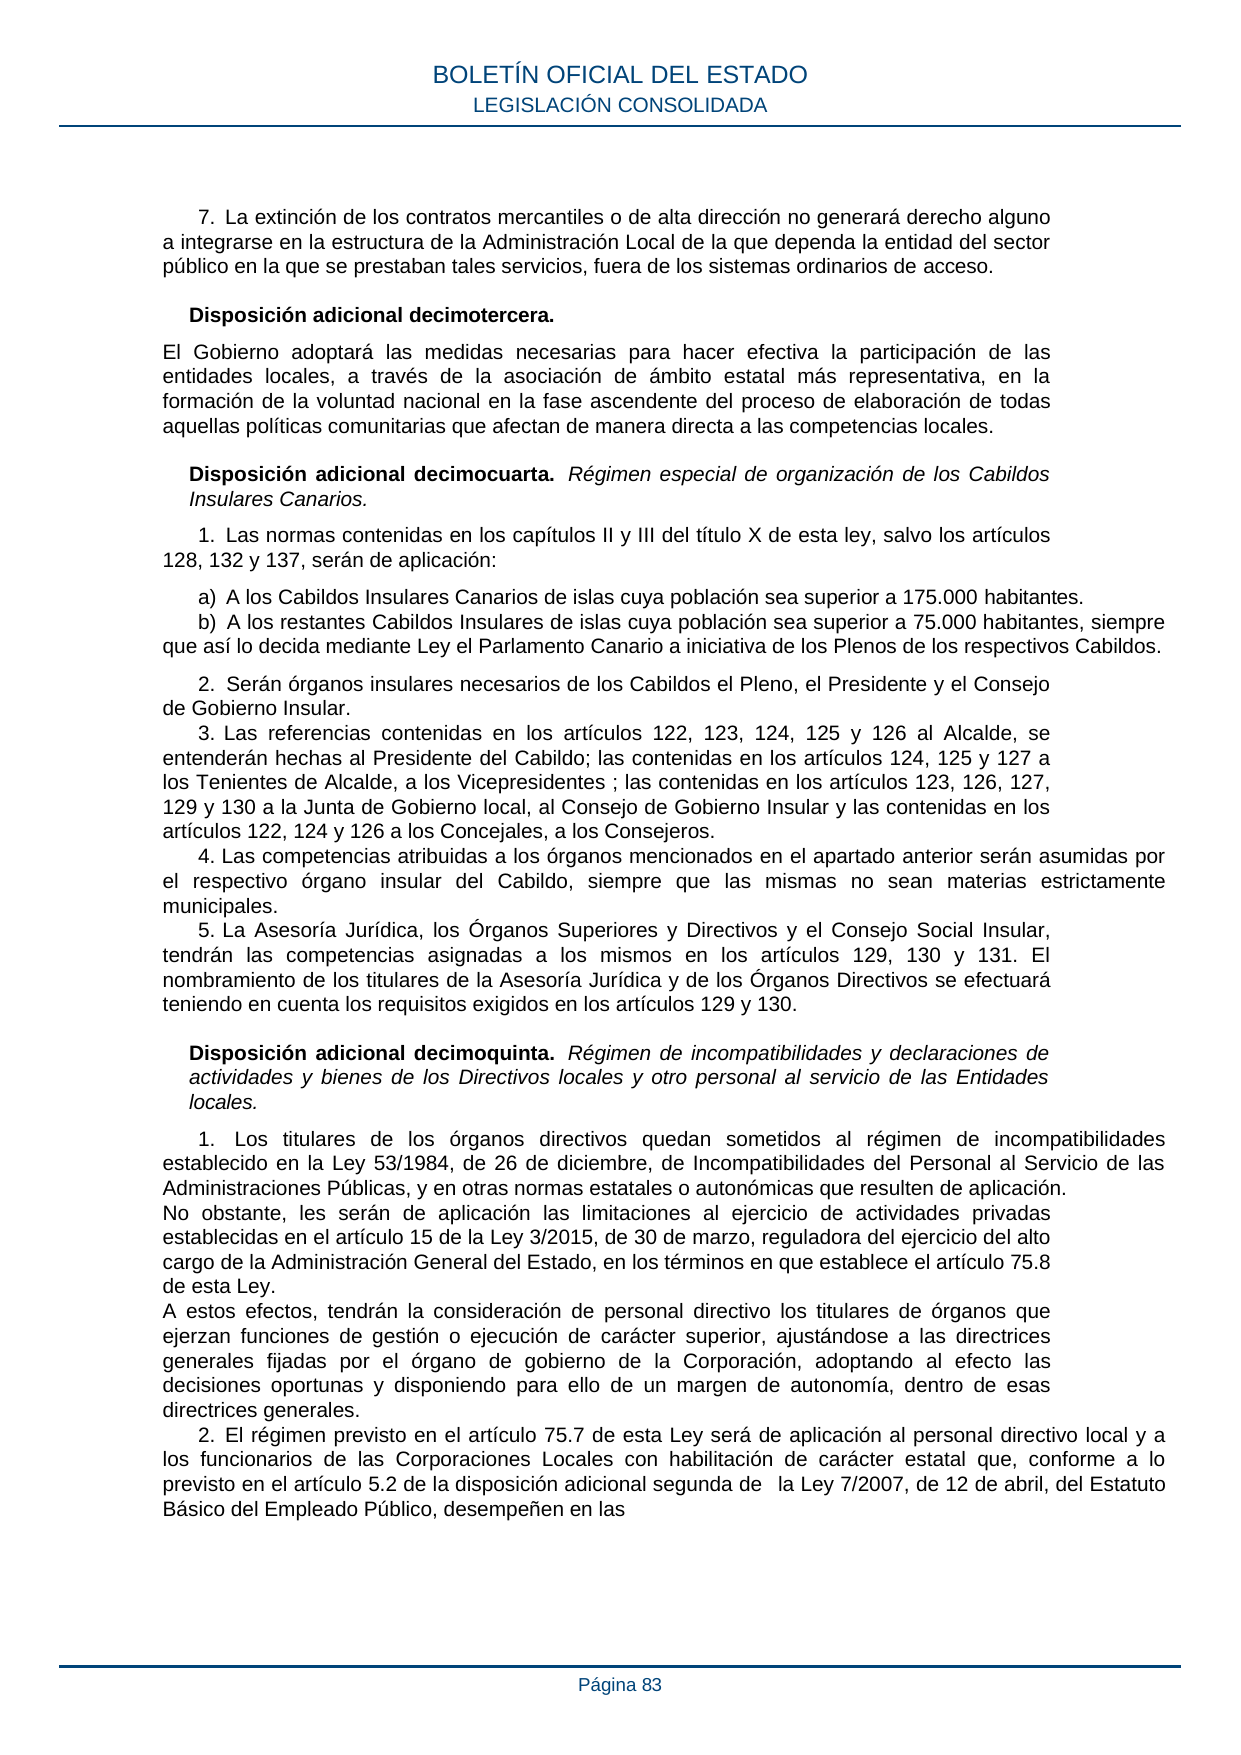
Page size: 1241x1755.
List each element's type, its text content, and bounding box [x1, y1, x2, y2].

list A los restantes Cabildos Insulares de islas cuya población sea superior a 75.000 habitantes, siempre que así lo decida mediante Ley el Parlamento Canario a iniciativa de los Plenos de los respectivos Cabildos. [162, 610, 1167, 658]
subtitle Disposición adicional decimotercera. [189, 303, 1167, 327]
list Las normas contenidas en los capítulos II y III del título X de esta ley, salvo los artículos 128, 132 y 137, serán de aplicación: [162, 523, 1052, 572]
list Los titulares de los órganos directivos quedan sometidos al régimen de incompatibilidades establecido en la Ley 53/1984, de 26 de diciembre, de Incompatibilidades del Personal al Servicio de las Administraciones Públicas, y en otras normas estatales o autonómicas que resulten de aplicación. [162, 1126, 1167, 1199]
text Disposición adicional decimoquinta. Régimen de incompatibilidades y declaraciones de actividades y bienes de los Directivos locales y otro personal al servicio de las Entidades locales. [189, 1041, 1052, 1114]
list El régimen previsto en el artículo 75.7 de esta Ley será de aplicación al personal directivo local y a los funcionarios de las Corporaciones Locales con habilitación de carácter estatal que, conforme a lo previsto en el artículo 5.2 de la disposición adicional segunda de la Ley 7/2007, de 12 de abril, del Estatuto Básico del Empleado Público, desempeñen en las [162, 1423, 1167, 1520]
list Las referencias contenidas en los artículos 122, 123, 124, 125 y 126 al Alcalde, se entenderán hechas al Presidente del Cabildo; las contenidas en los artículos 124, 125 y 127 a los Tenientes de Alcalde, a los Vicepresidentes ; las contenidas en los artículos 123, 126, 127, 129 y 130 a la Junta de Gobierno local, al Consejo de Gobierno Insular y las contenidas en los artículos 122, 124 y 126 a los Concejales, a los Consejeros. [162, 721, 1052, 843]
list La Asesoría Jurídica, los Órganos Superiores y Directivos y el Consejo Social Insular, tendrán las competencias asignadas a los mismos en los artículos 129, 130 y 131. El nombramiento de los titulares de la Asesoría Jurídica y de los Órganos Directivos se efectuará teniendo en cuenta los requisitos exigidos en los artículos 129 y 130. [162, 918, 1052, 1016]
text No obstante, les serán de aplicación las limitaciones al ejercicio de actividades privadas establecidas en el artículo 15 de la Ley 3/2015, de 30 de marzo, reguladora del ejercicio del alto cargo de la Administración General del Estado, en los términos en que establece el artículo 75.8 de esta Ley. [162, 1201, 1052, 1298]
list A los Cabildos Insulares Canarios de islas cuya población sea superior a 175.000 habitantes. [162, 585, 1167, 609]
list Las competencias atribuidas a los órganos mencionados en el apartado anterior serán asumidas por el respectivo órgano insular del Cabildo, siempre que las mismas no sean materias estrictamente municipales. [162, 844, 1167, 917]
list La extinción de los contratos mercantiles o de alta dirección no generará derecho alguno a integrarse en la estructura de la Administración Local de la que dependa la entidad del sector público en la que se prestaban tales servicios, fuera de los sistemas ordinarios de acceso. [162, 205, 1052, 278]
list Serán órganos insulares necesarios de los Cabildos el Pleno, el Presidente y el Consejo de Gobierno Insular. [162, 672, 1052, 720]
text A estos efectos, tendrán la consideración de personal directivo los titulares de órganos que ejerzan funciones de gestión o ejecución de carácter superior, ajustándose a las directrices generales fijadas por el órgano de gobierno de la Corporación, adoptando al efecto las decisiones oportunas y disponiendo para ello de un margen de autonomía, dentro de esas directrices generales. [162, 1299, 1052, 1422]
text Disposición adicional decimocuarta. Régimen especial de organización de los Cabildos Insulares Canarios. [189, 462, 1052, 511]
text El Gobierno adoptará las medidas necesarias para hacer efectiva la participación de las entidades locales, a través de la asociación de ámbito estatal más representativa, en la formación de la voluntad nacional en la fase ascendente del proceso de elaboración de todas aquellas políticas comunitarias que afectan de manera directa a las competencias locales. [162, 340, 1052, 437]
